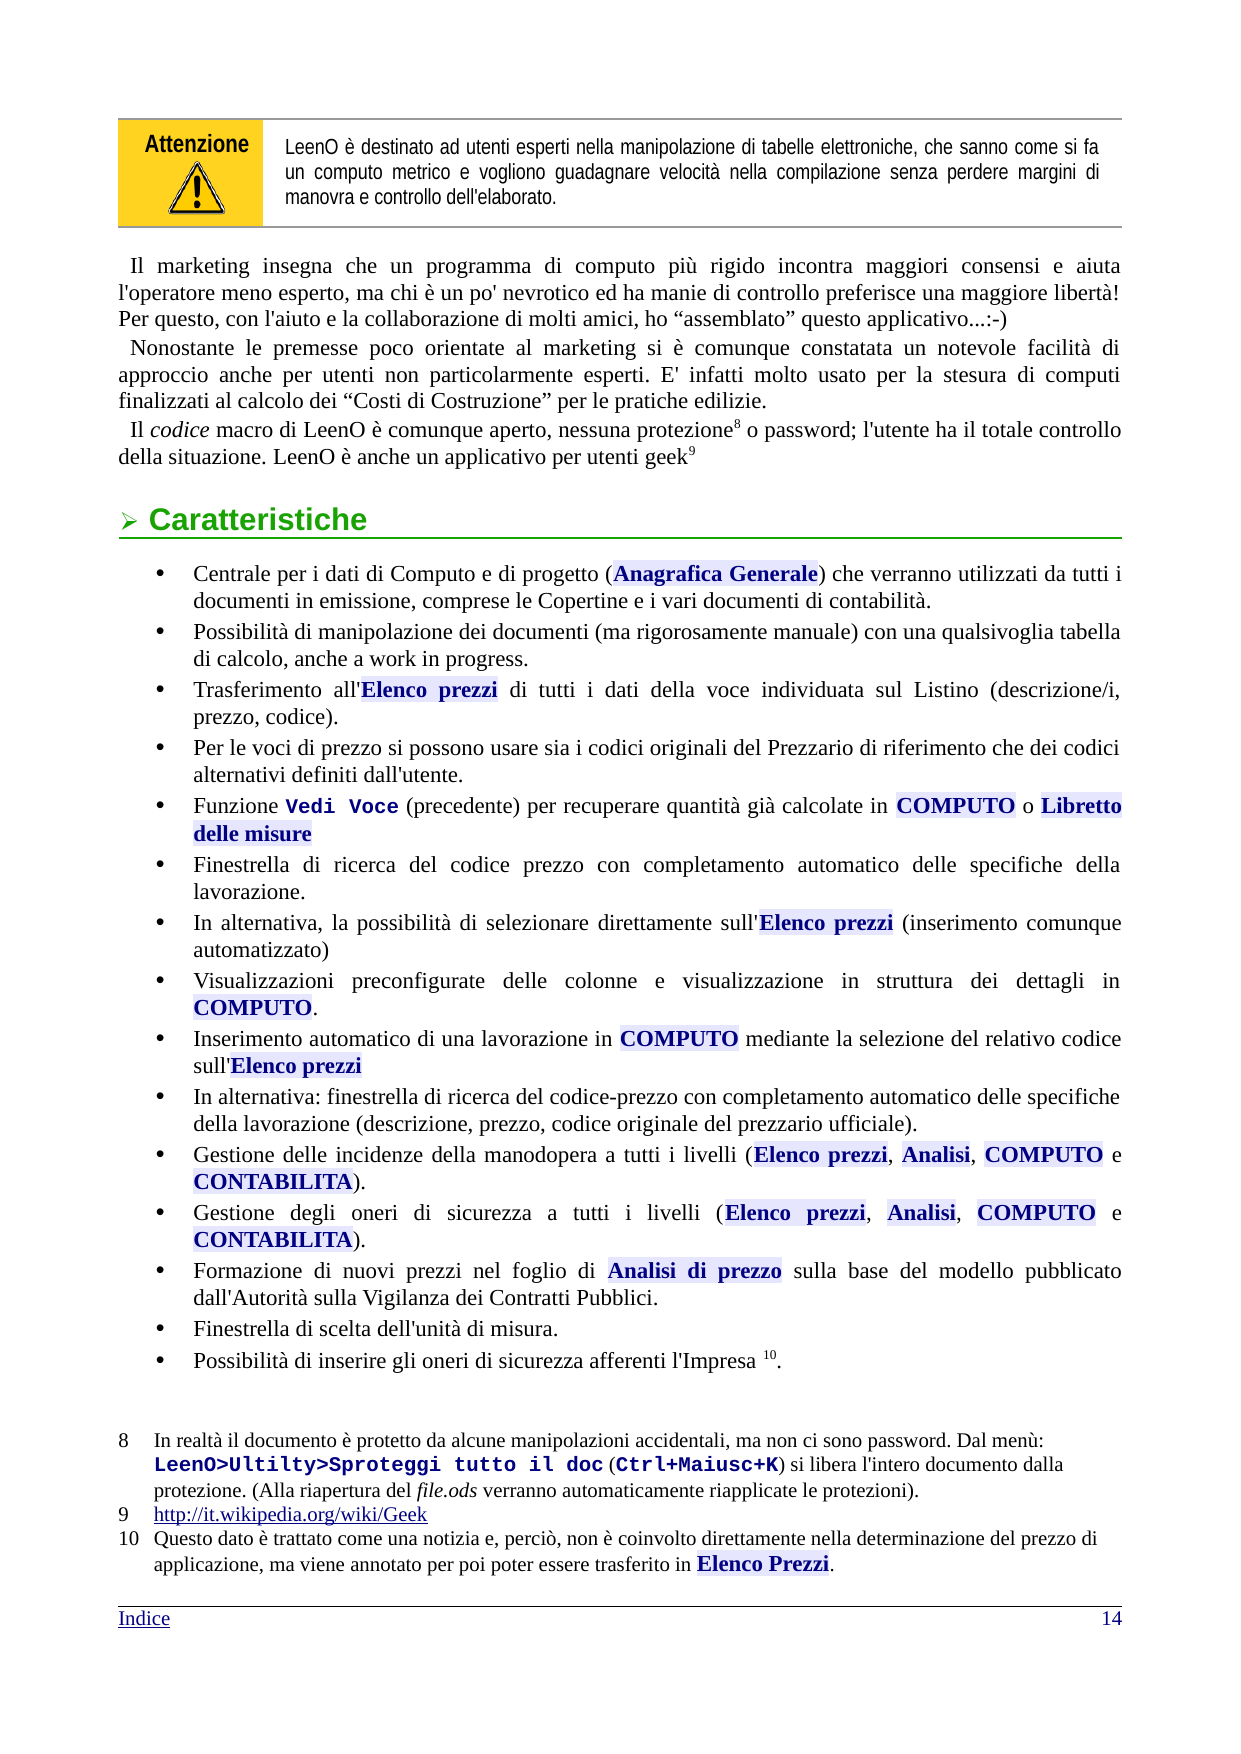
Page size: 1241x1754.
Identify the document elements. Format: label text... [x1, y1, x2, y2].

list Possibilità di inserire gli oneri di sicurezza afferenti l'Impresa . [156, 1345, 1122, 1373]
text In realtà il documento è protetto da alcune manipolazioni accidentali, ma non ci sono password. Dal menù: LeenO>Ultilty>Sproteggi tutto il doc (Ctrl+Maiusc+K) si libera l'intero documento dalla protezione. (Alla riapertura del file.ods verranno automaticamente riapplicate le protezioni). [118, 1428, 1122, 1502]
text Il marketing insegna che un programma di computo più rigido incontra maggiori consensi e aiuta l'operatore meno esperto, ma chi è un po' nevrotico ed ha manie di controllo preferisce una maggiore libertà! Per questo, con l'aiuto e la collaborazione di molti amici, ho “assemblato” questo applicativo...:-) [118, 252, 1122, 332]
list Gestione delle incidenze della manodopera a tutti i livelli (Elenco prezzi, Analisi, COMPUTO e CONTABILITA). [156, 1139, 1122, 1194]
text Il codice macro di LeenO è comunque aperto, nessuna protezione o password; l'utente ha il totale controllo della situazione. LeenO è anche un applicativo per utenti geek [118, 416, 1122, 469]
list Gestione degli oneri di sicurezza a tutti i livelli (Elenco prezzi, Analisi, COMPUTO e CONTABILITA). [156, 1197, 1122, 1252]
list Finestrella di ricerca del codice prezzo con completamento automatico delle specifiche della lavorazione. [156, 849, 1122, 904]
list Per le voci di prezzo si possono usare sia i codici originali del Prezzario di riferimento che dei codici alternativi definiti dall'utente. [156, 732, 1122, 787]
picture [164, 157, 229, 218]
list Visualizzazioni preconfigurate delle colonne e visualizzazione in struttura dei dettagli in COMPUTO. [156, 965, 1122, 1020]
list In alternativa, la possibilità di selezionare direttamente sull'Elenco prezzi (inserimento comunque automatizzato) [156, 907, 1122, 962]
list Finestrella di scelta dell'unità di misura. [156, 1313, 1122, 1342]
text Nonostante le premesse poco orientate al marketing si è comunque constatata un notevole facilità di approccio anche per utenti non particolarmente esperti. E' infatti molto usato per la stesura di computi finalizzati al calcolo dei “Costi di Costruzione” per le pratiche edilizie. [118, 334, 1122, 413]
list In alternativa: finestrella di ricerca del codice-prezzo con completamento automatico delle specifiche della lavorazione (descrizione, prezzo, codice originale del prezzario ufficiale). [156, 1081, 1122, 1136]
list Funzione Vedi Voce (precedente) per recuperare quantità già calcolate in COMPUTO o Libretto delle misure [156, 790, 1122, 846]
list Questo dato è trattato come una notizia e, perciò, non è coinvolto direttamente nella determinazione del prezzo di applicazione, ma viene annotato per poi poter essere trasferito in Elenco Prezzi. [118, 1526, 1122, 1576]
subtitle Caratteristiche [119, 501, 1122, 537]
text http://it.wikipedia.org/wiki/Geek [118, 1502, 1122, 1526]
list Trasferimento all'Elenco prezzi di tutti i dati della voce individuata sul Listino (descrizione/i, prezzo, codice). [156, 674, 1122, 729]
list Inserimento automatico di una lavorazione in COMPUTO mediante la selezione del relativo codice sull'Elenco prezzi [156, 1023, 1122, 1078]
list Centrale per i dati di Computo e di progetto (Anagrafica Generale) che verranno utilizzati da tutti i documenti in emissione, comprese le Copertine e i vari documenti di contabilità. [156, 558, 1122, 613]
table_header LeenO è destinato ad utenti esperti nella manipolazione di tabelle elettroniche, che sanno come si fa un computo metrico e vogliono guadagnare velocità nella compilazione senza perdere margini di manovra e controllo dell'elaborato. [264, 120, 1122, 226]
table_header Attenzione [118, 120, 263, 226]
list Possibilità di manipolazione dei documenti (ma rigorosamente manuale) con una qualsivoglia tabella di calcolo, anche a work in progress. [156, 616, 1122, 671]
list Formazione di nuovi prezzi nel foglio di Analisi di prezzo sulla base del modello pubblicato dall'Autorità sulla Vigilanza dei Contratti Pubblici. [156, 1255, 1122, 1310]
